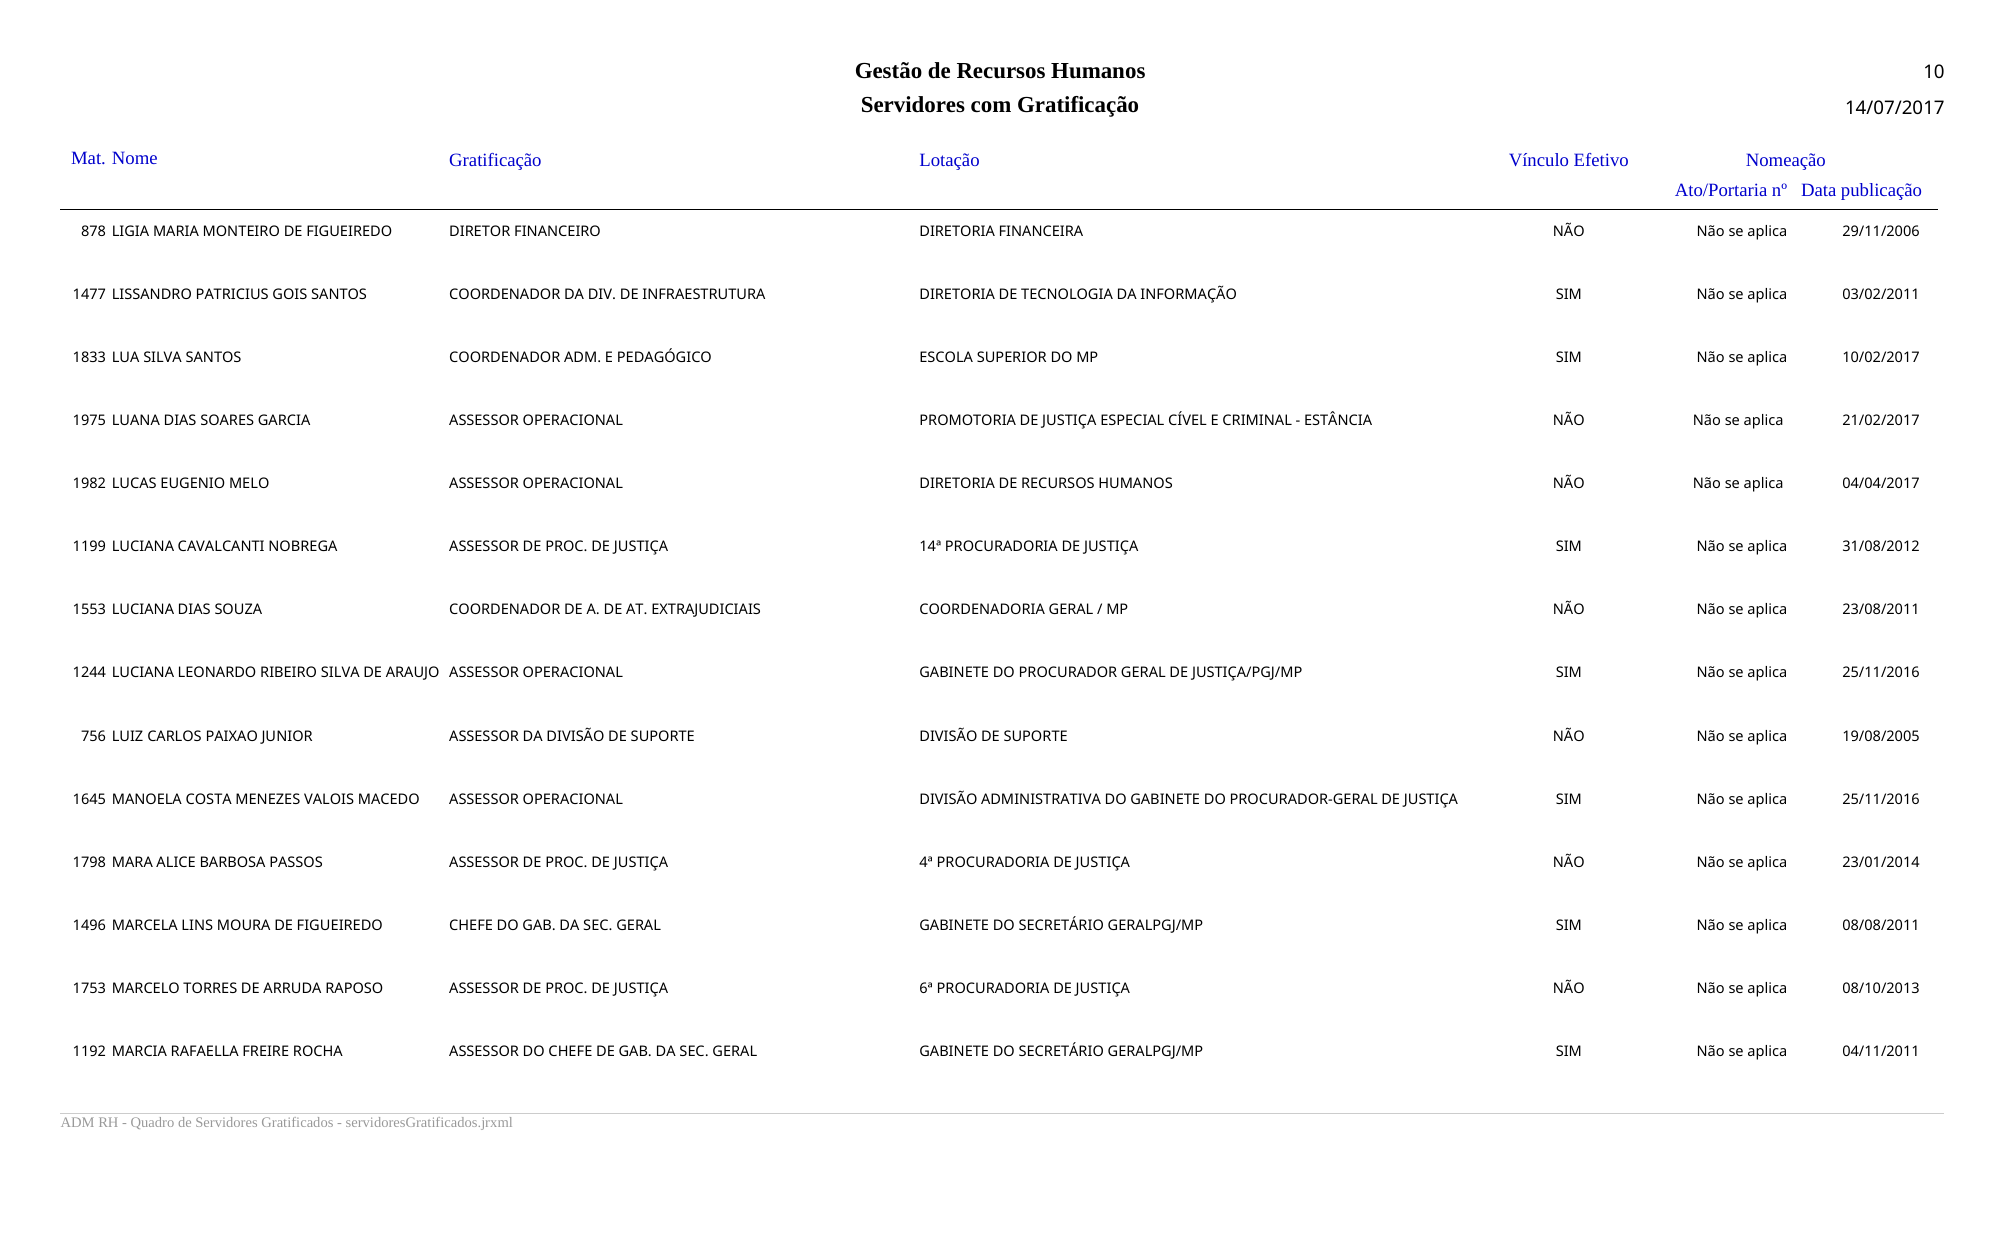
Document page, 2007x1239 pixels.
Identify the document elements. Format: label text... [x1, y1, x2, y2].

table_cell [910, 1070, 919, 1083]
table_cell [1642, 312, 2007, 326]
table_cell [0, 789, 9, 817]
table_cell [1787, 220, 1792, 249]
table_cell [440, 662, 449, 691]
table_cell [0, 249, 112, 262]
table_cell COORDENADOR ADM. E PEDAGÓGICO [449, 347, 910, 407]
table_cell [1486, 880, 1495, 894]
table_cell [440, 768, 449, 785]
table_cell [440, 880, 449, 894]
table_cell SIM [1495, 789, 1642, 831]
table_cell 1798 [9, 852, 106, 880]
table_cell 1244 [9, 662, 106, 691]
table_cell Não se aplica [1649, 915, 1787, 943]
table_cell [0, 211, 2007, 220]
table_cell [910, 852, 919, 880]
table_cell [1486, 149, 1495, 177]
table_cell [440, 410, 449, 438]
table_cell [0, 347, 9, 375]
table_cell MARCELA LINS MOURA DE FIGUEIREDO [112, 915, 440, 975]
table_cell [1642, 220, 1649, 249]
table_cell Vínculo Efetivo [1495, 149, 1642, 178]
table_cell ASSESSOR OPERACIONAL [449, 789, 910, 848]
table_header Nome [112, 147, 199, 177]
table_cell Lotação [919, 149, 1486, 178]
table_cell [1486, 768, 2007, 785]
table_cell Nomeação [1649, 149, 1922, 178]
table_cell [440, 641, 449, 659]
table_cell [0, 1101, 2007, 1113]
table_cell [440, 1070, 449, 1083]
table_cell [1787, 1041, 1792, 1069]
table_cell [106, 978, 112, 1006]
table_cell [1486, 312, 1495, 326]
table_cell [440, 438, 449, 452]
table_cell [1486, 565, 1495, 578]
table_cell [1787, 473, 1792, 501]
table_cell 14/07/2017 [1790, 95, 1944, 123]
table_cell [0, 312, 112, 326]
table_cell [440, 754, 449, 767]
table_cell [440, 831, 449, 848]
table_cell 756 [9, 725, 106, 754]
table_header Mat. [44, 147, 106, 177]
table_cell [1642, 149, 1649, 177]
table_cell DIVISÃO ADMINISTRATIVA DO GABINETE DO PROCURADOR-GERAL DE JUSTIÇA [919, 789, 1486, 848]
table_cell Não se aplica [1649, 536, 1787, 564]
table_cell [1486, 754, 1495, 767]
table_cell DIRETORIA FINANCEIRA [919, 220, 1486, 280]
table_cell [1642, 438, 2007, 452]
table_cell [0, 410, 9, 438]
table_cell [1922, 179, 2007, 208]
table_cell LUCAS EUGENIO MELO [112, 473, 440, 533]
table_cell [1920, 284, 2007, 312]
table_cell [1486, 438, 1495, 452]
table_cell LUANA DIAS SOARES GARCIA [112, 410, 440, 470]
table_cell [440, 852, 449, 880]
table_cell 04/04/2017 [1793, 473, 1919, 501]
table_cell [1486, 410, 1495, 438]
table_cell [1945, 59, 2007, 85]
table_cell [1486, 691, 1495, 704]
table_cell [910, 978, 919, 1006]
table_cell [0, 473, 9, 501]
table_cell [910, 768, 919, 785]
table_cell [1486, 249, 1495, 262]
table_cell [0, 515, 112, 533]
table_cell [910, 817, 919, 831]
table_cell 23/01/2014 [1793, 852, 1919, 880]
table_cell [1486, 473, 1495, 501]
table_cell [910, 347, 919, 375]
table_cell [910, 578, 919, 596]
table_cell [1787, 662, 1792, 691]
table_cell [1642, 599, 1649, 628]
table_cell [0, 894, 112, 912]
table_cell [0, 915, 9, 943]
table_cell [1486, 536, 1495, 564]
table_cell LUA SILVA SANTOS [112, 347, 440, 407]
table_cell Não se aplica [1649, 978, 1787, 1006]
table_cell Não se aplica [1649, 410, 1787, 438]
table_cell 04/11/2011 [1793, 1041, 1919, 1069]
table_cell [1920, 599, 2007, 628]
table_cell [1787, 599, 1792, 628]
table_cell [199, 149, 449, 177]
table_cell [440, 375, 449, 389]
table_cell [106, 599, 112, 628]
table_cell [440, 894, 449, 912]
table_cell [440, 599, 449, 628]
table_cell 1975 [9, 410, 106, 438]
table_cell 14ª PROCURADORIA DE JUSTIÇA [919, 536, 1486, 596]
table_cell [1642, 565, 2007, 578]
table_cell SIM [1495, 347, 1642, 389]
table_cell [106, 149, 112, 177]
table_cell [0, 85, 2007, 91]
table_cell GABINETE DO SECRETÁRIO GERALPGJ/MP [919, 1041, 1486, 1101]
table_cell [910, 263, 919, 280]
table_cell [1486, 704, 2007, 722]
table_cell [1920, 536, 2007, 564]
table_cell [1920, 852, 2007, 880]
table_cell 10/02/2017 [1793, 347, 1919, 375]
table_cell [1920, 978, 2007, 1006]
table_cell [910, 220, 919, 249]
table_cell MARA ALICE BARBOSA PASSOS [112, 852, 440, 912]
table_cell [0, 880, 112, 894]
table_cell Ato/Portaria nº [1649, 179, 1787, 208]
table_cell [440, 389, 449, 407]
table_cell [1486, 347, 1495, 375]
table_cell [1642, 943, 2007, 957]
table_cell Não se aplica [1649, 347, 1787, 375]
table_cell 21/02/2017 [1793, 410, 1919, 438]
table_cell [0, 95, 213, 123]
table_cell 1645 [9, 789, 106, 817]
table_cell [0, 641, 112, 659]
table_cell [0, 628, 112, 641]
table_cell [1642, 347, 1649, 375]
table_cell [106, 662, 112, 691]
table_cell [440, 249, 449, 262]
table_cell [1486, 957, 2007, 975]
table_cell [910, 1083, 919, 1101]
table_cell [1486, 452, 2007, 470]
table_cell [1486, 220, 1495, 249]
table_cell [1486, 515, 2007, 533]
table_cell [440, 536, 449, 564]
table_cell COORDENADORIA GERAL / MP [919, 599, 1486, 659]
table_cell [910, 880, 919, 894]
table_cell [1642, 1041, 1649, 1069]
table_cell [106, 1041, 112, 1069]
table_cell [106, 789, 112, 817]
table_cell [1642, 817, 2007, 831]
table_cell SIM [1495, 915, 1642, 957]
table_cell [1486, 599, 1495, 628]
table_cell [0, 438, 112, 452]
table_cell [910, 662, 919, 691]
table_cell [910, 957, 919, 975]
table_cell [1920, 725, 2007, 754]
table_cell [0, 501, 112, 515]
table_cell [1787, 536, 1792, 564]
table_cell Data publicação [1787, 179, 1922, 208]
table_cell NÃO [1495, 410, 1642, 452]
table_cell GABINETE DO PROCURADOR GERAL DE JUSTIÇA/PGJ/MP [919, 662, 1486, 722]
table_cell SIM [1495, 1041, 1642, 1083]
table_cell [440, 578, 449, 596]
table_cell [1486, 662, 1495, 691]
table_cell [1486, 641, 2007, 659]
table_cell [0, 817, 112, 831]
table_cell [440, 691, 449, 704]
table_cell [910, 501, 919, 515]
table_cell [910, 410, 919, 438]
table_cell [0, 179, 1649, 208]
table_cell Não se aplica [1649, 1041, 1787, 1069]
table_cell [1920, 662, 2007, 691]
table_cell [440, 515, 449, 533]
table_cell [0, 662, 9, 691]
table_cell MARCIA RAFAELLA FREIRE ROCHA [112, 1041, 440, 1101]
table_cell [1920, 789, 2007, 817]
table_cell [440, 326, 449, 343]
table_cell DIRETOR FINANCEIRO [449, 220, 910, 280]
table_cell [1945, 95, 2007, 123]
table_cell [1486, 501, 1495, 515]
table_cell 08/08/2011 [1793, 915, 1919, 943]
table_cell [1486, 831, 2007, 848]
table_cell 1982 [9, 473, 106, 501]
table_cell [1642, 754, 2007, 767]
table_cell [910, 1006, 919, 1020]
table_cell ESCOLA SUPERIOR DO MP [919, 347, 1486, 407]
table_cell [1642, 852, 1649, 880]
table_cell [106, 410, 112, 438]
table_cell [1486, 628, 1495, 641]
table_cell [0, 59, 213, 85]
table_cell [910, 599, 919, 628]
table_cell [1920, 1041, 2007, 1069]
table_cell [440, 817, 449, 831]
table_cell [440, 284, 449, 312]
table_cell ASSESSOR OPERACIONAL [449, 410, 910, 470]
table_cell [440, 312, 449, 326]
table_cell [1920, 473, 2007, 501]
table_cell [910, 312, 919, 326]
table_cell Gratificação [449, 149, 910, 178]
table_cell [0, 1083, 112, 1101]
table_cell 29/11/2006 [1793, 220, 1919, 249]
table_cell 4ª PROCURADORIA DE JUSTIÇA [919, 852, 1486, 912]
table_cell LUCIANA LEONARDO RIBEIRO SILVA DE ARAUJO [112, 662, 440, 722]
table_cell LUCIANA CAVALCANTI NOBREGA [112, 536, 440, 596]
table_cell [0, 220, 9, 249]
table_cell [440, 725, 449, 754]
table_cell [910, 641, 919, 659]
table_cell 1833 [9, 347, 106, 375]
table_cell [1642, 375, 2007, 389]
table_cell Gestão de Recursos Humanos [213, 57, 1787, 85]
table_cell [1486, 263, 2007, 280]
table_cell ASSESSOR DA DIVISÃO DE SUPORTE [449, 725, 910, 785]
table_cell [910, 565, 919, 578]
table_cell [0, 978, 9, 1006]
table_cell [910, 249, 919, 262]
table_cell [0, 284, 9, 312]
table_cell [0, 691, 112, 704]
table_cell [1486, 1020, 2007, 1038]
table_cell [1787, 410, 1792, 438]
table_cell 19/08/2005 [1793, 725, 1919, 754]
table_cell [1642, 628, 2007, 641]
table_cell 08/10/2013 [1793, 978, 1919, 1006]
table_cell [1787, 789, 1792, 817]
table_cell SIM [1495, 662, 1642, 704]
table_cell Não se aplica [1649, 473, 1787, 501]
table_cell [440, 501, 449, 515]
table_cell [0, 1041, 9, 1069]
table_cell ASSESSOR DE PROC. DE JUSTIÇA [449, 852, 910, 912]
table_cell [0, 943, 112, 957]
table_cell 25/11/2016 [1793, 789, 1919, 817]
table_cell [1642, 1070, 2007, 1083]
table_cell [440, 789, 449, 817]
table_cell [0, 831, 112, 848]
table_cell [1486, 326, 2007, 343]
table_cell DIVISÃO DE SUPORTE [919, 725, 1486, 785]
table_cell [910, 452, 919, 470]
table_cell NÃO [1495, 473, 1642, 515]
table_cell NÃO [1495, 978, 1642, 1020]
table_cell [440, 978, 449, 1006]
table_cell LUCIANA DIAS SOUZA [112, 599, 440, 659]
table_cell COORDENADOR DA DIV. DE INFRAESTRUTURA [449, 284, 910, 343]
table_cell [1486, 725, 1495, 754]
table_cell [0, 1006, 112, 1020]
table_cell Não se aplica [1649, 284, 1787, 312]
table_cell [1920, 347, 2007, 375]
table_cell [440, 347, 449, 375]
table_cell [910, 831, 919, 848]
table_cell [440, 263, 449, 280]
table_cell [910, 473, 919, 501]
table_cell DIRETORIA DE TECNOLOGIA DA INFORMAÇÃO [919, 284, 1486, 343]
table_cell [0, 375, 112, 389]
table_cell [910, 691, 919, 704]
table_cell Não se aplica [1649, 725, 1787, 754]
table_cell [1642, 1006, 2007, 1020]
table_cell [1486, 1070, 1495, 1083]
table_cell [910, 375, 919, 389]
table_cell [0, 852, 9, 880]
table_cell 1496 [9, 915, 106, 943]
table_cell [1642, 725, 1649, 754]
table_cell [910, 389, 919, 407]
table_cell [440, 957, 449, 975]
table_cell [0, 389, 112, 407]
table_cell ASSESSOR DE PROC. DE JUSTIÇA [449, 536, 910, 596]
table_cell [910, 894, 919, 912]
table_cell COORDENADOR DE A. DE AT. EXTRAJUDICIAIS [449, 599, 910, 659]
table_cell [910, 915, 919, 943]
table_cell CHEFE DO GAB. DA SEC. GERAL [449, 915, 910, 975]
table_cell [910, 943, 919, 957]
table_cell [910, 149, 919, 177]
table_cell [1642, 249, 2007, 262]
table_cell [106, 284, 112, 312]
table_cell [1642, 284, 1649, 312]
table_cell [0, 326, 112, 343]
table_cell 25/11/2016 [1793, 662, 1919, 691]
table_cell [0, 1070, 112, 1083]
table_cell Não se aplica [1649, 852, 1787, 880]
table_cell ASSESSOR OPERACIONAL [449, 662, 910, 722]
table_cell [440, 628, 449, 641]
table_cell [106, 473, 112, 501]
table_cell [106, 220, 112, 249]
table_cell [440, 1083, 449, 1101]
table_cell [910, 789, 919, 817]
table_cell 03/02/2011 [1793, 284, 1919, 312]
table_cell [0, 123, 2007, 147]
table_cell NÃO [1495, 725, 1642, 767]
table_cell SIM [1495, 284, 1642, 326]
table_cell [1486, 389, 2007, 407]
table_cell 23/08/2011 [1793, 599, 1919, 628]
table_cell [440, 473, 449, 501]
table_cell MANOELA COSTA MENEZES VALOIS MACEDO [112, 789, 440, 848]
table_cell [1486, 578, 2007, 596]
table_cell 878 [9, 220, 106, 249]
table_cell 1477 [9, 284, 106, 312]
table_cell 1753 [9, 978, 106, 1006]
table_cell [1486, 943, 1495, 957]
table_cell Não se aplica [1649, 220, 1787, 249]
table_cell LUIZ CARLOS PAIXAO JUNIOR [112, 725, 440, 785]
table_cell [1486, 817, 1495, 831]
table_cell [1920, 915, 2007, 943]
table_cell 1199 [9, 536, 106, 564]
table_cell [910, 515, 919, 533]
table_cell [0, 957, 112, 975]
table_cell [0, 1113, 60, 1137]
table_cell [0, 578, 112, 596]
table_cell [910, 1041, 919, 1069]
table_cell [0, 768, 112, 785]
table_cell NÃO [1495, 599, 1642, 641]
table_cell [440, 1020, 449, 1038]
table_cell [106, 347, 112, 375]
table_cell [0, 565, 112, 578]
table_cell [1642, 410, 1649, 438]
table_cell [1642, 978, 1649, 1006]
table_cell [1642, 915, 1649, 943]
table_cell [910, 725, 919, 754]
table_cell [1486, 852, 1495, 880]
table_cell LIGIA MARIA MONTEIRO DE FIGUEIREDO [112, 220, 440, 280]
table_cell [1920, 220, 2007, 249]
table_cell [0, 704, 112, 722]
table_cell [1486, 894, 2007, 912]
table_cell [0, 149, 44, 177]
table_cell [910, 536, 919, 564]
table_header [0, 0, 2007, 57]
table_cell 1553 [9, 599, 106, 628]
table_cell [1787, 978, 1792, 1006]
table_cell LISSANDRO PATRICIUS GOIS SANTOS [112, 284, 440, 343]
table_cell [1486, 375, 1495, 389]
table_cell [0, 1020, 112, 1038]
table_cell [1486, 915, 1495, 943]
table_cell [910, 1020, 919, 1038]
table_cell [0, 536, 9, 564]
table_cell ASSESSOR DO CHEFE DE GAB. DA SEC. GERAL [449, 1041, 910, 1101]
table_cell [440, 915, 449, 943]
table_cell MARCELO TORRES DE ARRUDA RAPOSO [112, 978, 440, 1038]
table_cell [440, 1006, 449, 1020]
table_cell [910, 438, 919, 452]
table_cell [1642, 536, 1649, 564]
table_cell [0, 599, 9, 628]
table_cell [1486, 284, 1495, 312]
table_cell [0, 263, 112, 280]
table_cell [106, 915, 112, 943]
table_cell [1486, 1083, 2007, 1101]
table_cell [1486, 1041, 1495, 1069]
table_cell Não se aplica [1649, 662, 1787, 691]
table_cell [1787, 725, 1792, 754]
table_cell [0, 452, 112, 470]
table_cell ASSESSOR OPERACIONAL [449, 473, 910, 533]
table_cell [1486, 1006, 1495, 1020]
table_cell [1642, 501, 2007, 515]
table_cell [1642, 662, 1649, 691]
table_cell [0, 754, 112, 767]
table_cell [1787, 347, 1792, 375]
table_cell [1642, 789, 1649, 817]
table_cell GABINETE DO SECRETÁRIO GERALPGJ/MP [919, 915, 1486, 975]
table_cell Servidores com Gratificação [213, 91, 1787, 123]
table_cell [440, 220, 449, 249]
table_cell [440, 943, 449, 957]
table_cell [910, 628, 919, 641]
table_cell [0, 725, 9, 754]
table_cell NÃO [1495, 852, 1642, 894]
table_cell [1787, 852, 1792, 880]
table_cell DIRETORIA DE RECURSOS HUMANOS [919, 473, 1486, 533]
table_cell [1920, 410, 2007, 438]
table_cell 1192 [9, 1041, 106, 1069]
table_cell [1486, 789, 1495, 817]
table_cell [440, 1041, 449, 1069]
table_cell NÃO [1495, 220, 1642, 262]
table_cell [106, 852, 112, 880]
table_cell Não se aplica [1649, 599, 1787, 628]
table_cell [1922, 149, 2007, 177]
table_cell [106, 536, 112, 564]
table_cell [910, 326, 919, 343]
table_cell Não se aplica [1649, 789, 1787, 817]
table_cell [106, 725, 112, 754]
table_cell 10 [1790, 59, 1944, 85]
table_cell [1787, 915, 1792, 943]
table_cell [1642, 473, 1649, 501]
table_cell [1486, 978, 1495, 1006]
table_cell 6ª PROCURADORIA DE JUSTIÇA [919, 978, 1486, 1038]
table_cell ASSESSOR DE PROC. DE JUSTIÇA [449, 978, 910, 1038]
table_cell [910, 704, 919, 722]
table_cell [440, 565, 449, 578]
table_cell PROMOTORIA DE JUSTIÇA ESPECIAL CÍVEL E CRIMINAL - ESTÂNCIA [919, 410, 1486, 470]
table_cell [1787, 284, 1792, 312]
table_cell SIM [1495, 536, 1642, 578]
table_cell [1642, 691, 2007, 704]
table_cell [1642, 880, 2007, 894]
table_cell [440, 704, 449, 722]
table_cell 31/08/2012 [1793, 536, 1919, 564]
table_cell [910, 284, 919, 312]
table_cell [910, 754, 919, 767]
table_cell [440, 452, 449, 470]
table_cell ADM RH - Quadro de Servidores Gratificados - servidoresGratificados.jrxml [60, 1114, 1944, 1137]
table_cell [1945, 1113, 2007, 1137]
